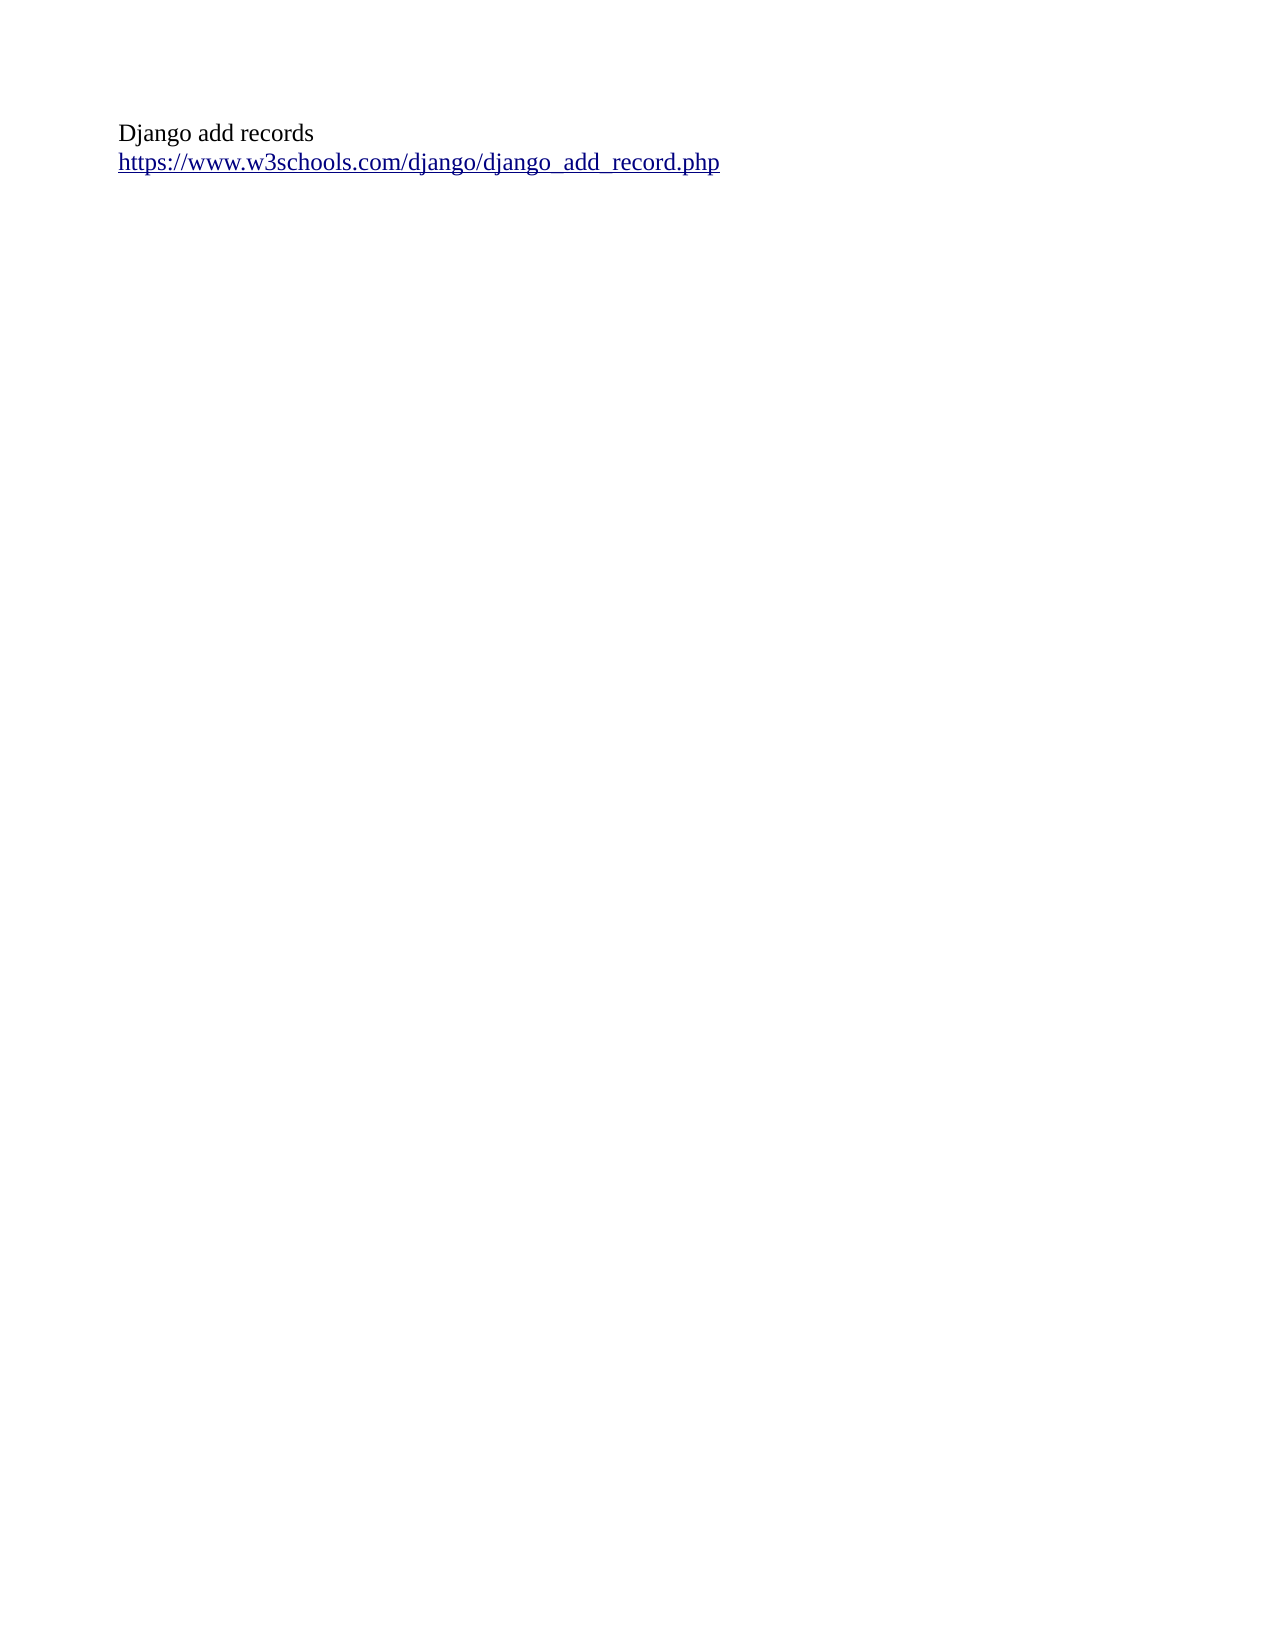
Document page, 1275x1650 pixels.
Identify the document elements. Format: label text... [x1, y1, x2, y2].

text https://www.w3schools.com/django/django_add_record.php [118, 147, 1157, 176]
text Django add records [118, 118, 1157, 147]
